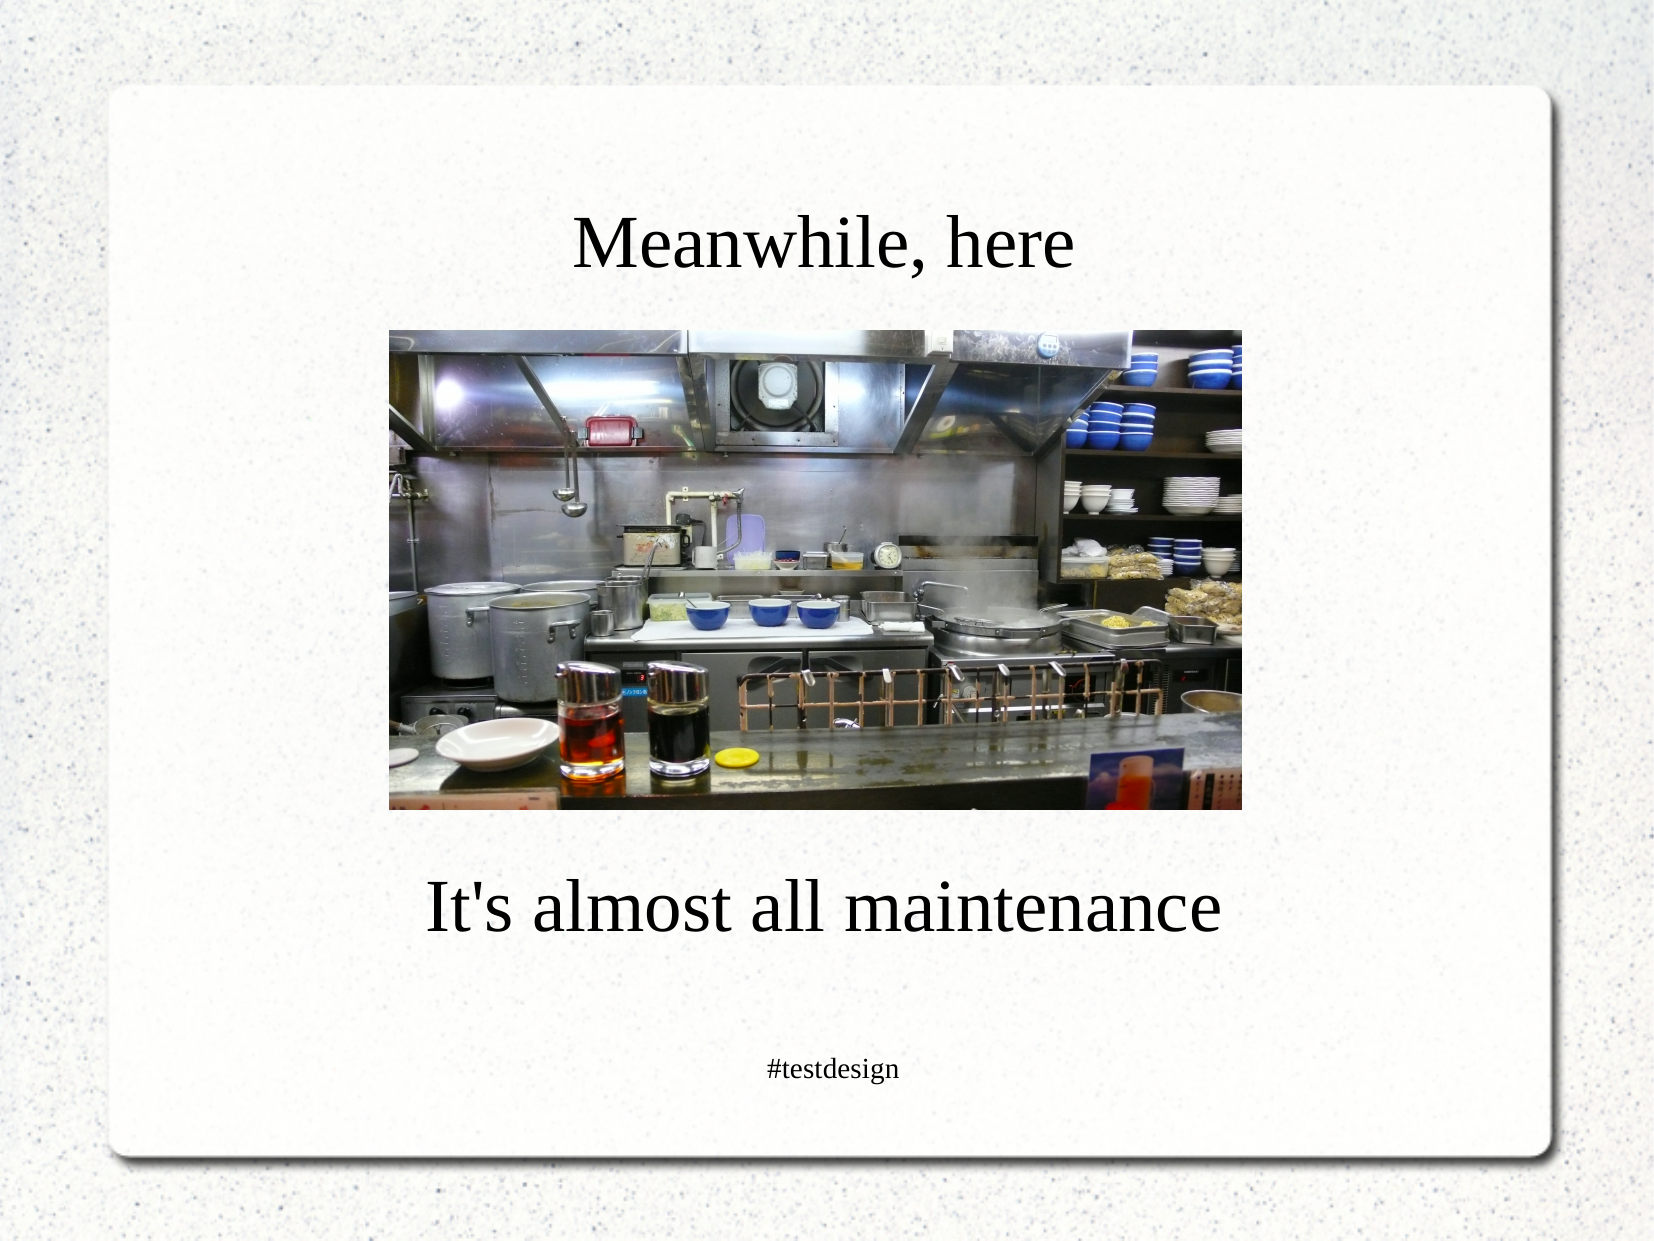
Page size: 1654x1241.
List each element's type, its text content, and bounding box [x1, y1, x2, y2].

picture [0, 0, 1654, 1241]
subtitle Meanwhile, here It's almost all maintenance [145, 201, 1504, 1241]
picture [389, 330, 1242, 810]
